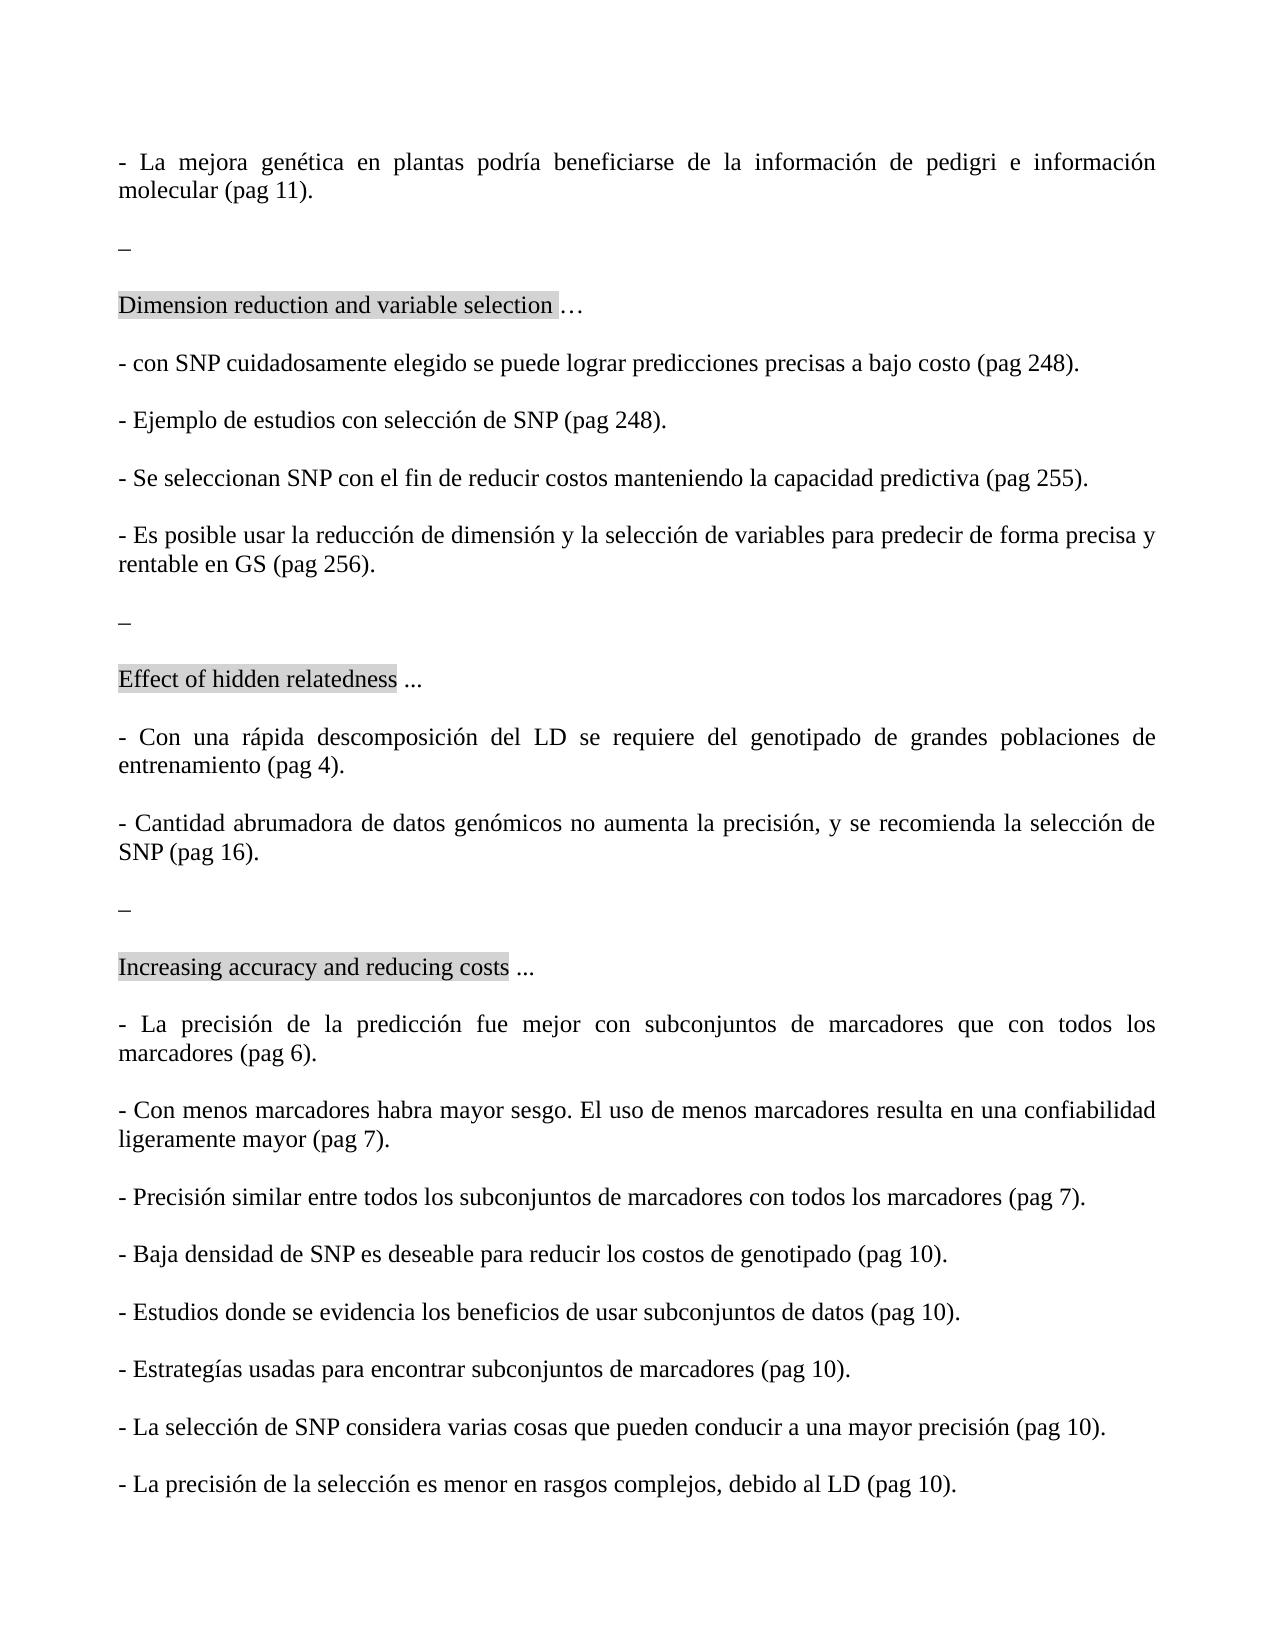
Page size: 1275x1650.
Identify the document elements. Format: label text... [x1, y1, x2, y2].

text - La precisión de la selección es menor en rasgos complejos, debido al LD (pag 10). [118, 1469, 1157, 1498]
text - La precisión de la predicción fue mejor con subconjuntos de marcadores que con todos los marcadores (pag 6). [118, 1009, 1157, 1067]
text - Cantidad abrumadora de datos genómicos no aumenta la precisión, y se recomienda la selección de SNP (pag 16). [118, 808, 1157, 866]
text - La mejora genética en plantas podría beneficiarse de la información de pedigri e información molecular (pag 11). [118, 147, 1157, 204]
text Increasing accuracy and reducing costs ... [118, 952, 1157, 981]
text - Baja densidad de SNP es deseable para reducir los costos de genotipado (pag 10). [118, 1239, 1157, 1268]
text - Estrategías usadas para encontrar subconjuntos de marcadores (pag 10). [118, 1354, 1157, 1383]
text - Es posible usar la reducción de dimensión y la selección de variables para predecir de forma precisa y rentable en GS (pag 256). [118, 521, 1157, 578]
text - La selección de SNP considera varias cosas que pueden conducir a una mayor precisión (pag 10). [118, 1412, 1157, 1441]
text - Precisión similar entre todos los subconjuntos de marcadores con todos los marcadores (pag 7). [118, 1182, 1157, 1211]
text – [118, 607, 1157, 636]
text Effect of hidden relatedness ... [118, 664, 1157, 693]
text - Se seleccionan SNP con el fin de reducir costos manteniendo la capacidad predictiva (pag 255). [118, 463, 1157, 492]
text – [118, 894, 1157, 923]
text - Con menos marcadores habra mayor sesgo. El uso de menos marcadores resulta en una confiabilidad ligeramente mayor (pag 7). [118, 1096, 1157, 1153]
text – [118, 233, 1157, 262]
text - Con una rápida descomposición del LD se requiere del genotipado de grandes poblaciones de entrenamiento (pag 4). [118, 722, 1157, 779]
text - Estudios donde se evidencia los beneficios de usar subconjuntos de datos (pag 10). [118, 1297, 1157, 1326]
text - con SNP cuidadosamente elegido se puede lograr predicciones precisas a bajo costo (pag 248). [118, 348, 1157, 377]
text - Ejemplo de estudios con selección de SNP (pag 248). [118, 406, 1157, 434]
text Dimension reduction and variable selection … [118, 291, 1157, 319]
